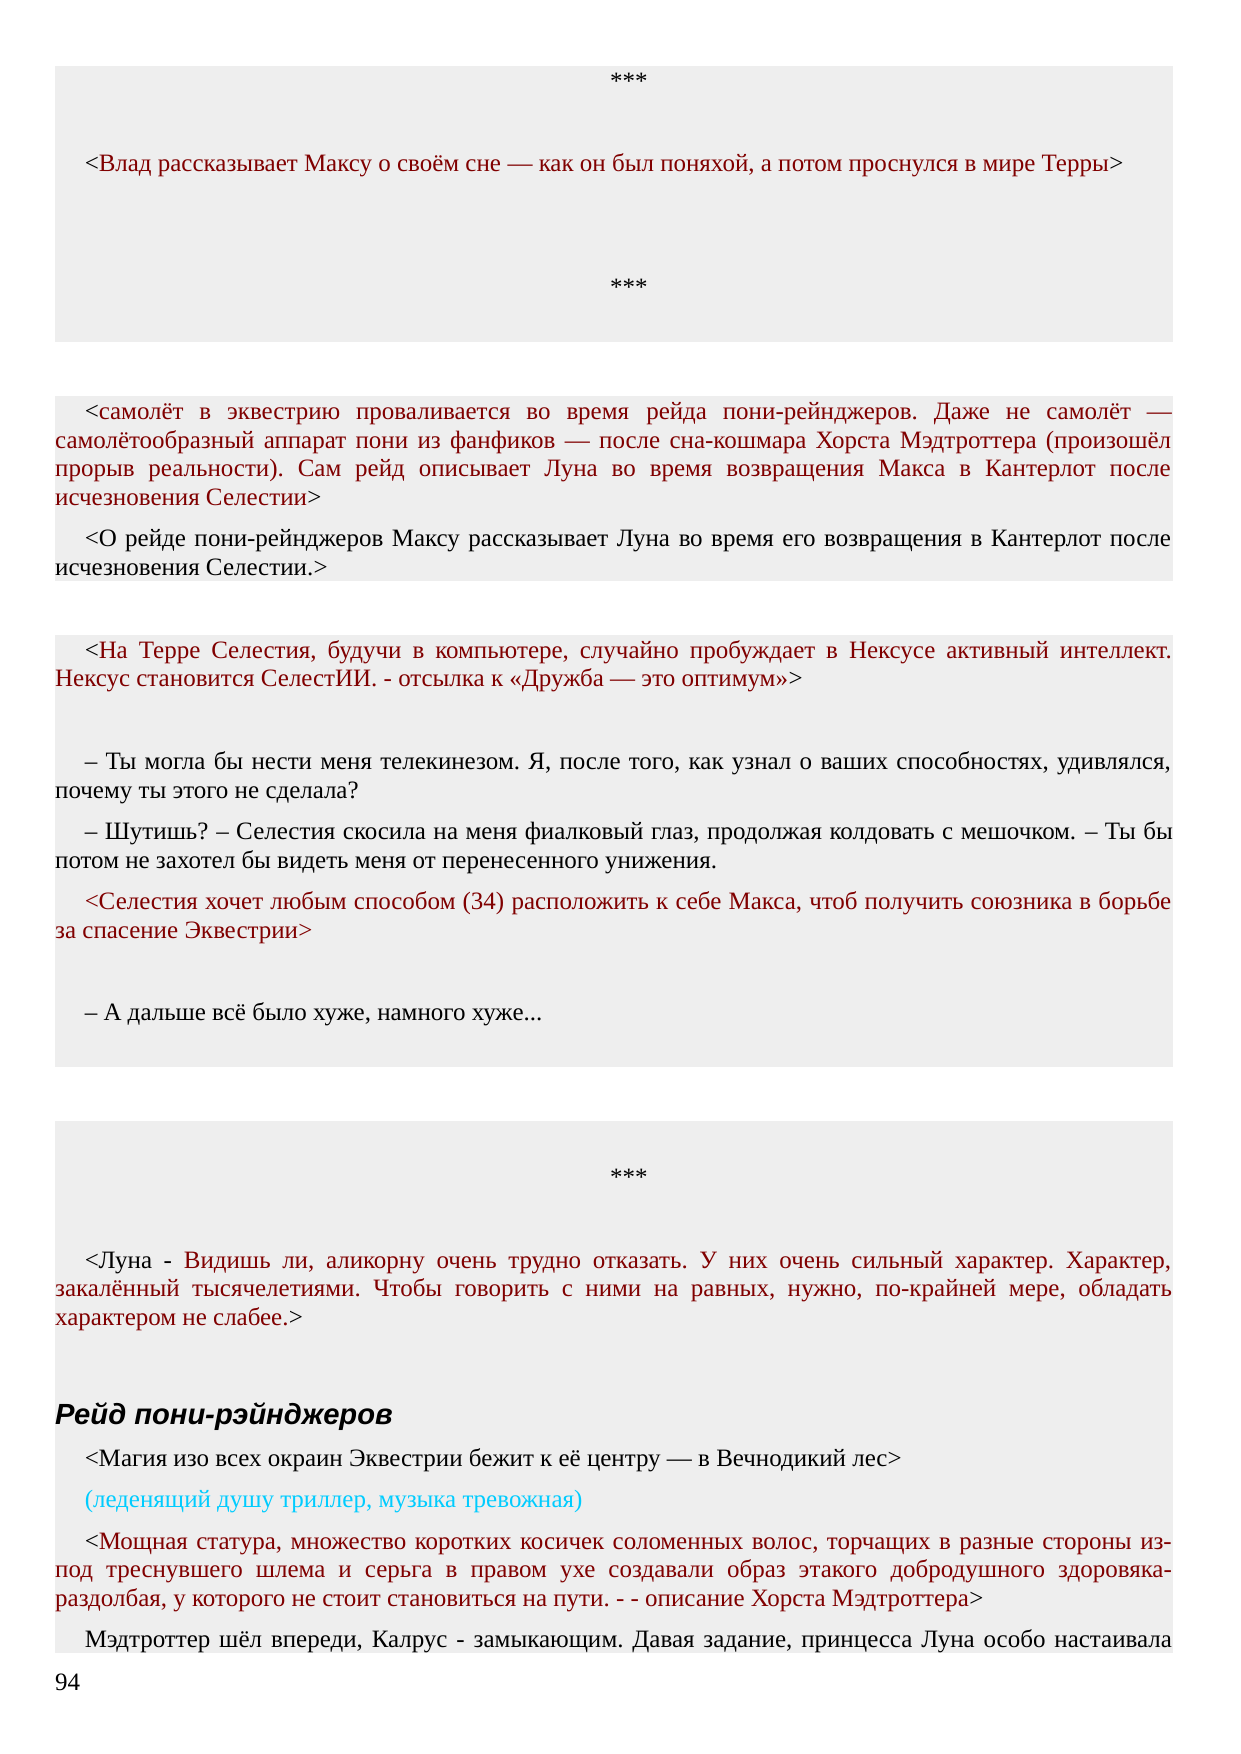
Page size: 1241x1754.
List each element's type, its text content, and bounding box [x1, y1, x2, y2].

text *** [55, 66, 1173, 95]
text *** [55, 1162, 1173, 1191]
text – Шутишь? – Селестия скосила на меня фиалковый глаз, продолжая колдовать с мешочком. – Ты бы потом не захотел бы видеть меня от перенесенного унижения. [55, 816, 1173, 873]
subtitle Рейд пони-рэйнджеров [55, 1397, 1173, 1431]
text <Магия изо всех окраин Эквестрии бежит к её центру — в Вечнодикий лес> [55, 1443, 1173, 1472]
text – Ты могла бы нести меня телекинезом. Я, после того, как узнал о ваших способностях, удивлялся, почему ты этого не сделала? [55, 746, 1173, 803]
text <На Терре Селестия, будучи в компьютере, случайно пробуждает в Нексусе активный интеллект. Нексус становится СелестИИ. - отсылка к «Дружба — это оптимум»> [55, 635, 1173, 692]
text Мэдтроттер шёл впереди, Калрус - замыкающим. Давая задание, принцесса Луна особо настаивала [55, 1624, 1173, 1653]
text (леденящий душу триллер, музыка тревожная) [55, 1484, 1173, 1513]
text <Селестия хочет любым способом (34) расположить к себе Макса, чтоб получить союзника в борьбе за спасение Эквестрии> [55, 886, 1173, 943]
text – А дальше всё было хуже, намного хуже... [55, 997, 1173, 1026]
text <самолёт в эквестрию проваливается во время рейда пони-рейнджеров. Даже не самолёт — самолётообразный аппарат пони из фанфиков — после сна-кошмара Хорста Мэдтроттера (произошёл прорыв реальности). Сам рейд описывает Луна во время возвращения Макса в Кантерлот после исчезновения Селестии> [55, 396, 1173, 511]
text <Луна - Видишь ли, аликорну очень трудно отказать. У них очень сильный характер. Характер, закалённый тысячелетиями. Чтобы говорить с ними на равных, нужно, по-крайней мере, обладать характером не слабее.> [55, 1245, 1173, 1331]
text <О рейде пони-рейнджеров Максу рассказывает Луна во время его возвращения в Кантерлот после исчезновения Селестии.> [55, 523, 1173, 581]
text *** [55, 272, 1173, 301]
text <Мощная статура, множество коротких косичек соломенных волос, торчащих в разные стороны из-под треснувшего шлема и серьга в правом ухе создавали образ этакого добродушного здоровяка-раздолбая, у которого не стоит становиться на пути. - - описание Хорста Мэдтроттера> [55, 1526, 1173, 1612]
text <Влад рассказывает Максу о своём сне — как он был поняхой, а потом проснулся в мире Терры> [55, 148, 1173, 177]
